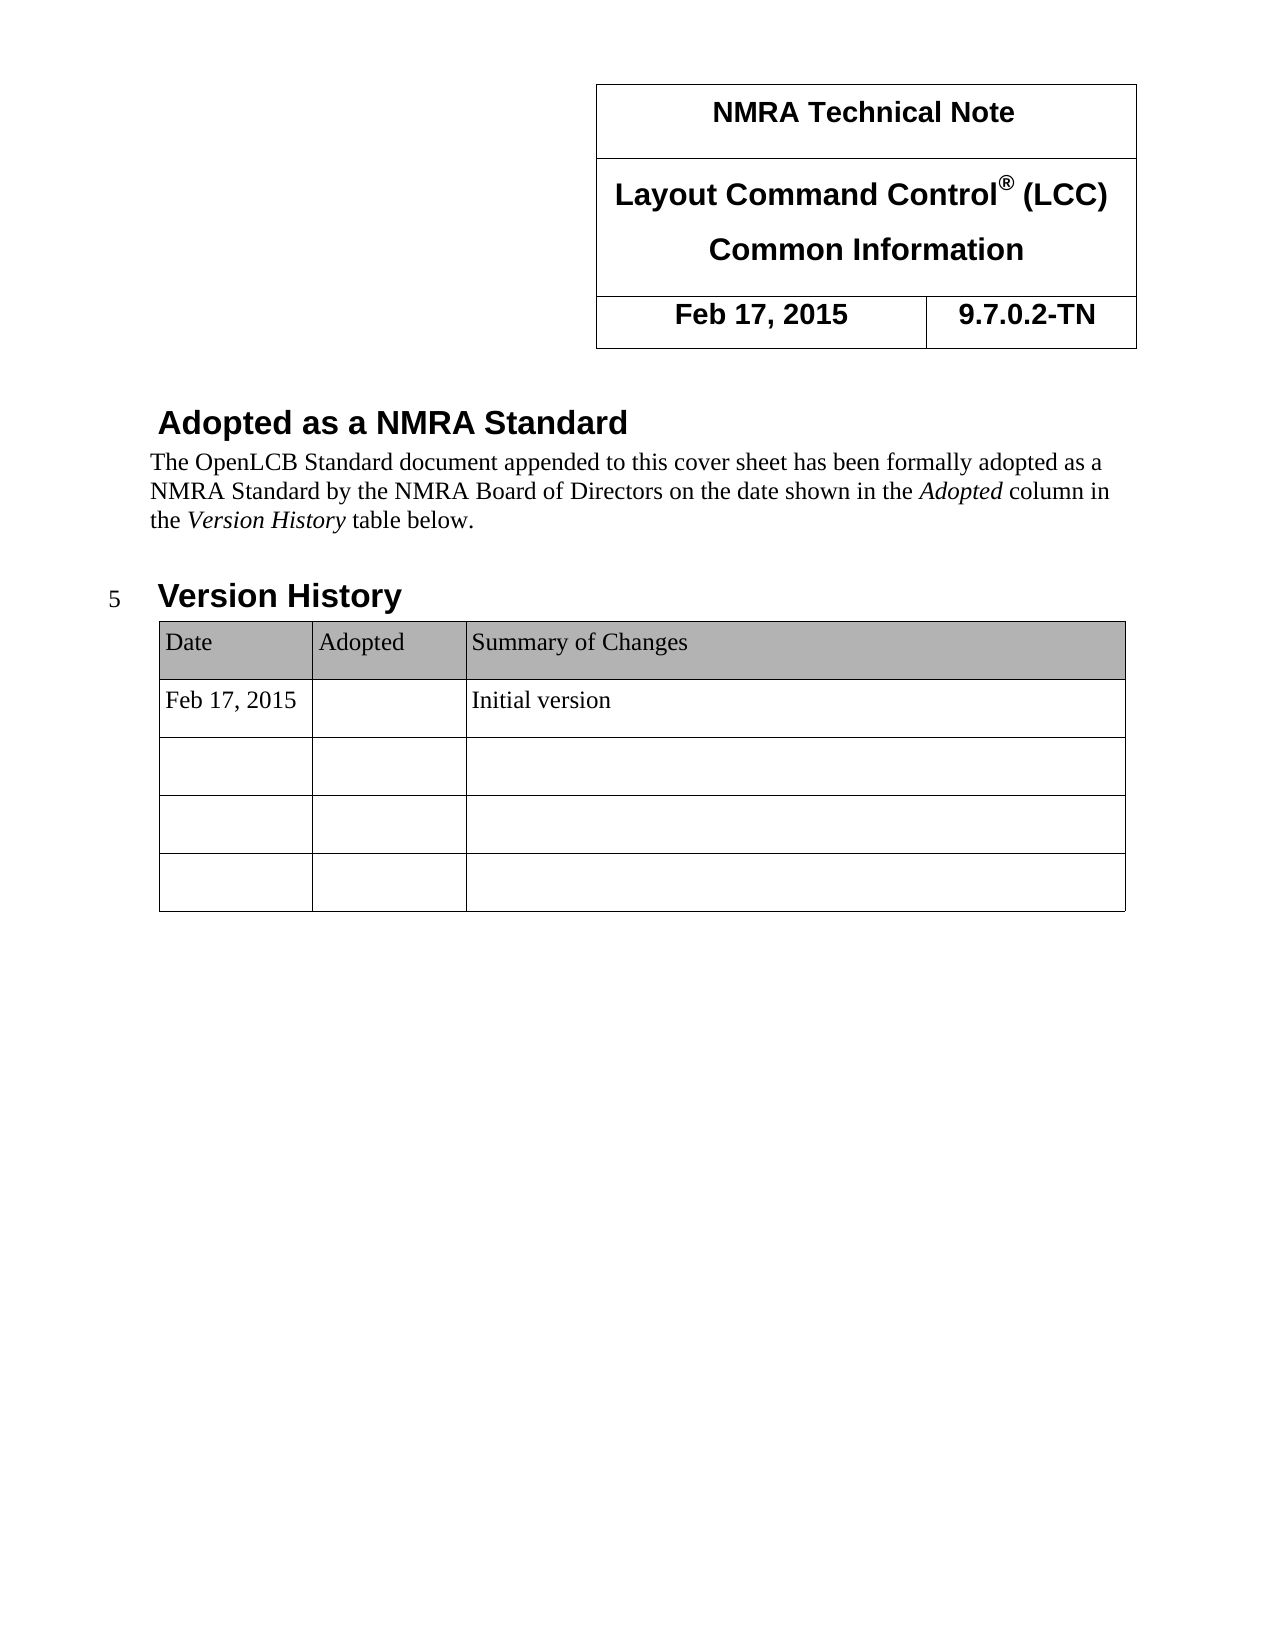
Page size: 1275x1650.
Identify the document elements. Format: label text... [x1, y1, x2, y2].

table_cell [467, 854, 1125, 911]
table_cell [467, 738, 1125, 795]
table_cell [160, 796, 312, 853]
subtitle Adopted as a NMRA Standard [112, 403, 1125, 441]
table_header Adopted [313, 622, 466, 679]
text The OpenLCB Standard document appended to this cover sheet has been formally adopted as a NMRA Standard by the NMRA Board of Directors on the date shown in the Adopted column in the Version History table below. [150, 447, 1125, 534]
table_cell Feb 17, 2015 [160, 680, 312, 737]
subtitle Version History [112, 576, 1125, 615]
table_header Date [160, 622, 312, 679]
table_cell [160, 738, 312, 795]
table_header Summary of Changes [467, 622, 1125, 679]
table_cell [313, 738, 466, 795]
table_cell [160, 854, 312, 911]
table_cell [467, 796, 1125, 853]
table_cell Initial version [467, 680, 1125, 737]
table_cell [313, 854, 466, 911]
table_cell [313, 680, 466, 737]
table_cell [313, 796, 466, 853]
